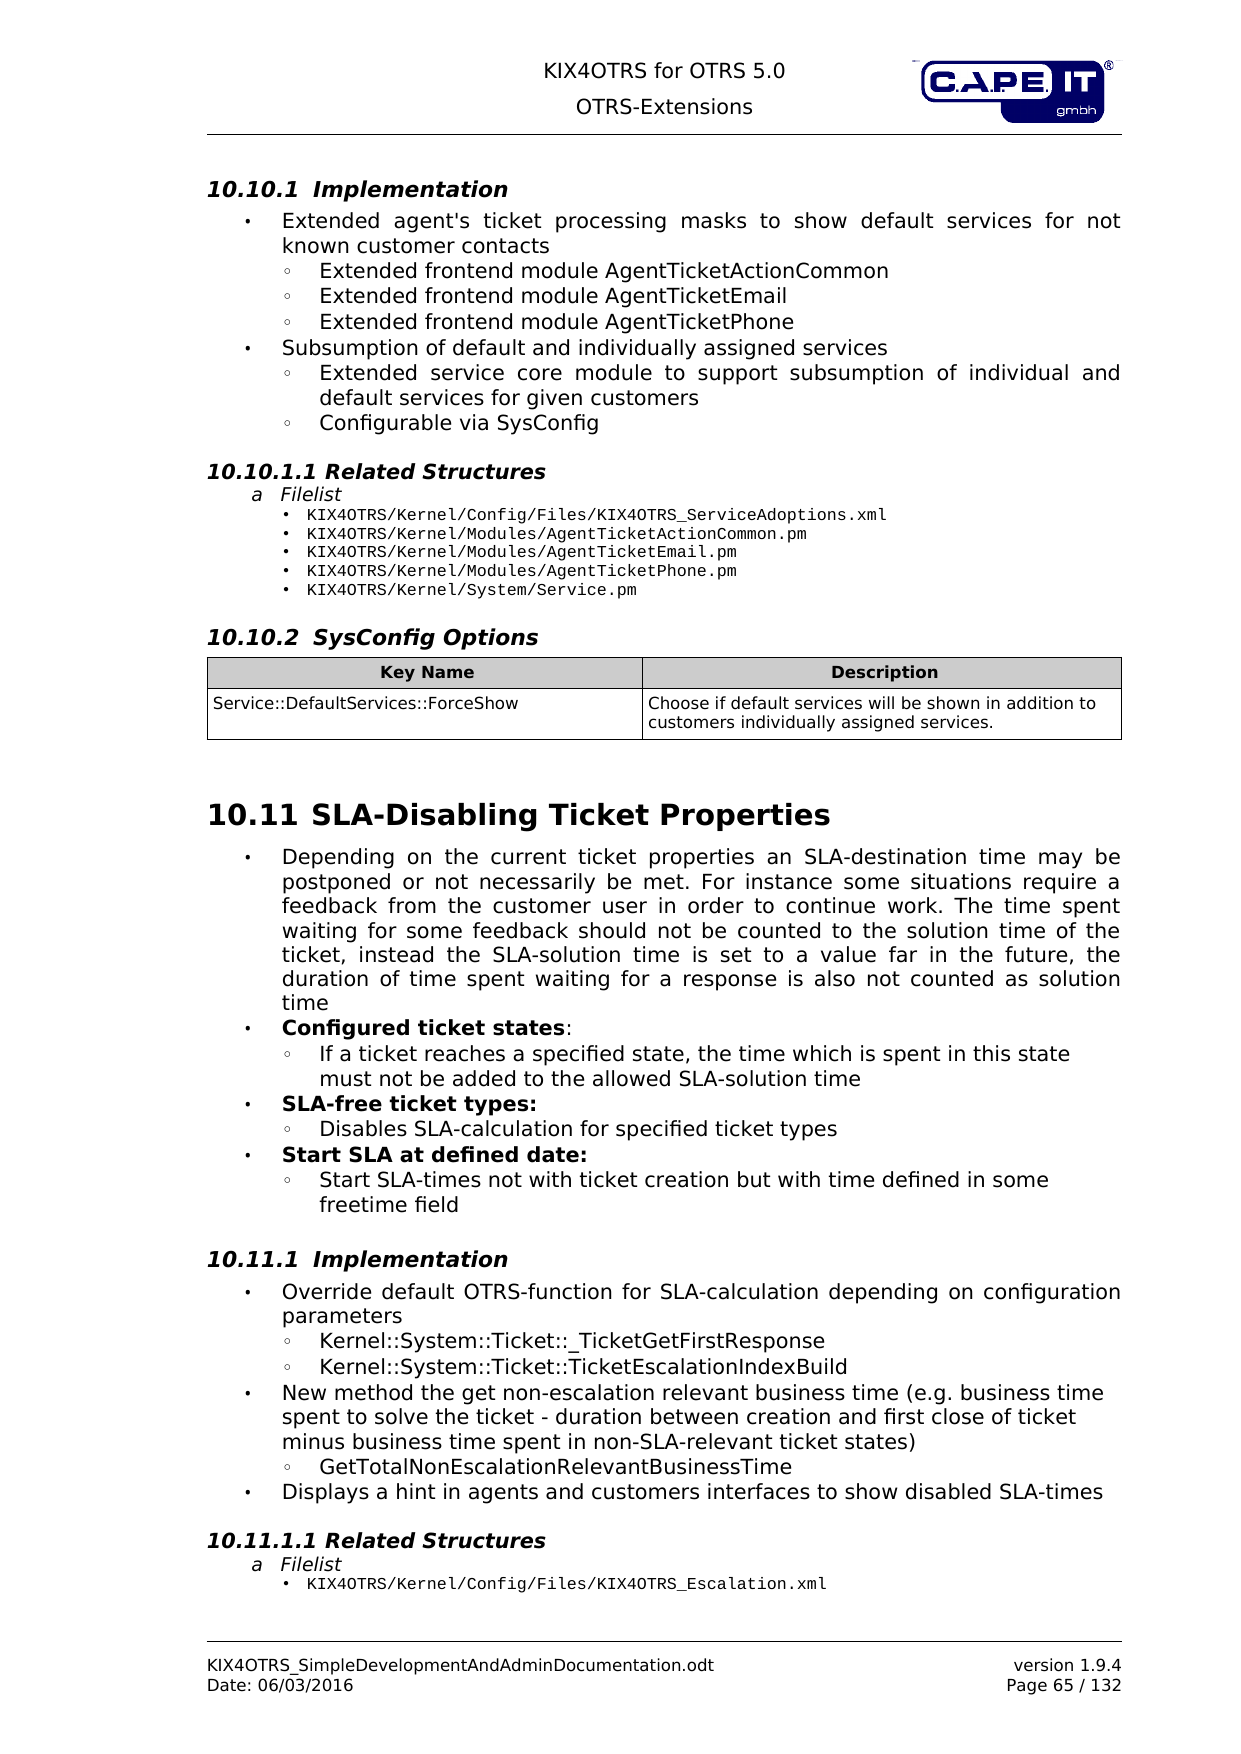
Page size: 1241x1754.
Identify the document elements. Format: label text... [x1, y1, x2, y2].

subtitle Related Structures [207, 1529, 1122, 1553]
subtitle SLA-Disabling Ticket Properties [207, 798, 1122, 832]
table_header Description [643, 658, 1121, 688]
subtitle KIX4OTRS/Kernel/Modules/AgentTicketPhone.pm [283, 563, 1122, 582]
list Kernel::System::Ticket::TicketEscalationIndexBuild [282, 1354, 1122, 1380]
list Depending on the current ticket properties an SLA-destination time may be postponed or not necessarily be met. For instance some situations require a feedback from the customer user in order to continue work. The time spent waiting for some feedback should not be counted to the solution time of the ticket, instead the SLA-solution time is set to a value far in the future, the duration of time spent waiting for a response is also not counted as solution time [244, 844, 1122, 1016]
list Start SLA-times not with ticket creation but with time defined in some freetime field [282, 1168, 1122, 1217]
list SLA-free ticket types: [244, 1091, 1122, 1117]
list Kernel::System::Ticket::_TicketGetFirstResponse [282, 1329, 1122, 1354]
list Extended frontend module AgentTicketEmail [282, 284, 1122, 309]
list Extended agent's ticket processing masks to show default services for not known customer contacts [244, 208, 1122, 258]
list Extended frontend module AgentTicketPhone [282, 309, 1122, 335]
list Extended service core module to support subsumption of individual and default services for given customers [282, 360, 1122, 410]
table_cell Choose if default services will be shown in addition to customers individually assigned services. [643, 689, 1121, 739]
subtitle Filelist [251, 1553, 1122, 1576]
subtitle KIX4OTRS/Kernel/System/Service.pm [283, 582, 1122, 601]
subtitle KIX4OTRS/Kernel/Config/Files/KIX4OTRS_ServiceAdoptions.xml [283, 506, 1122, 525]
list New method the get non-escalation relevant business time (e.g. business time spent to solve the ticket - duration between creation and first close of ticket minus business time spent in non-SLA-relevant ticket states) [244, 1380, 1122, 1454]
subtitle KIX4OTRS/Kernel/Modules/AgentTicketActionCommon.pm [283, 525, 1122, 544]
subtitle Implementation [207, 1248, 1122, 1273]
subtitle Related Structures [207, 460, 1122, 484]
list Extended frontend module AgentTicketActionCommon [282, 258, 1122, 284]
picture [921, 60, 1114, 123]
subtitle Implementation [207, 177, 1122, 203]
list Configured ticket states: [244, 1016, 1122, 1041]
list GetTotalNonEscalationRelevantBusinessTime [282, 1454, 1122, 1479]
list Override default OTRS-function for SLA-calculation depending on configuration parameters [244, 1279, 1122, 1329]
subtitle SysConfig Options [207, 625, 1122, 651]
table_cell Service::DefaultServices::ForceShow [208, 689, 642, 739]
list Subsumption of default and individually assigned services [244, 335, 1122, 360]
list Start SLA at defined date: [244, 1142, 1122, 1168]
list Configurable via SysConfig [282, 410, 1122, 436]
subtitle KIX4OTRS/Kernel/Config/Files/KIX4OTRS_Escalation.xml [283, 1576, 1122, 1594]
list Displays a hint in agents and customers interfaces to show disabled SLA-times [244, 1479, 1122, 1505]
subtitle Filelist [251, 484, 1122, 506]
list If a ticket reaches a specified state, the time which is spent in this state must not be added to the allowed SLA-solution time [282, 1041, 1122, 1091]
list Disables SLA-calculation for specified ticket types [282, 1117, 1122, 1142]
table_header Key Name [208, 658, 642, 688]
subtitle KIX4OTRS/Kernel/Modules/AgentTicketEmail.pm [283, 544, 1122, 563]
